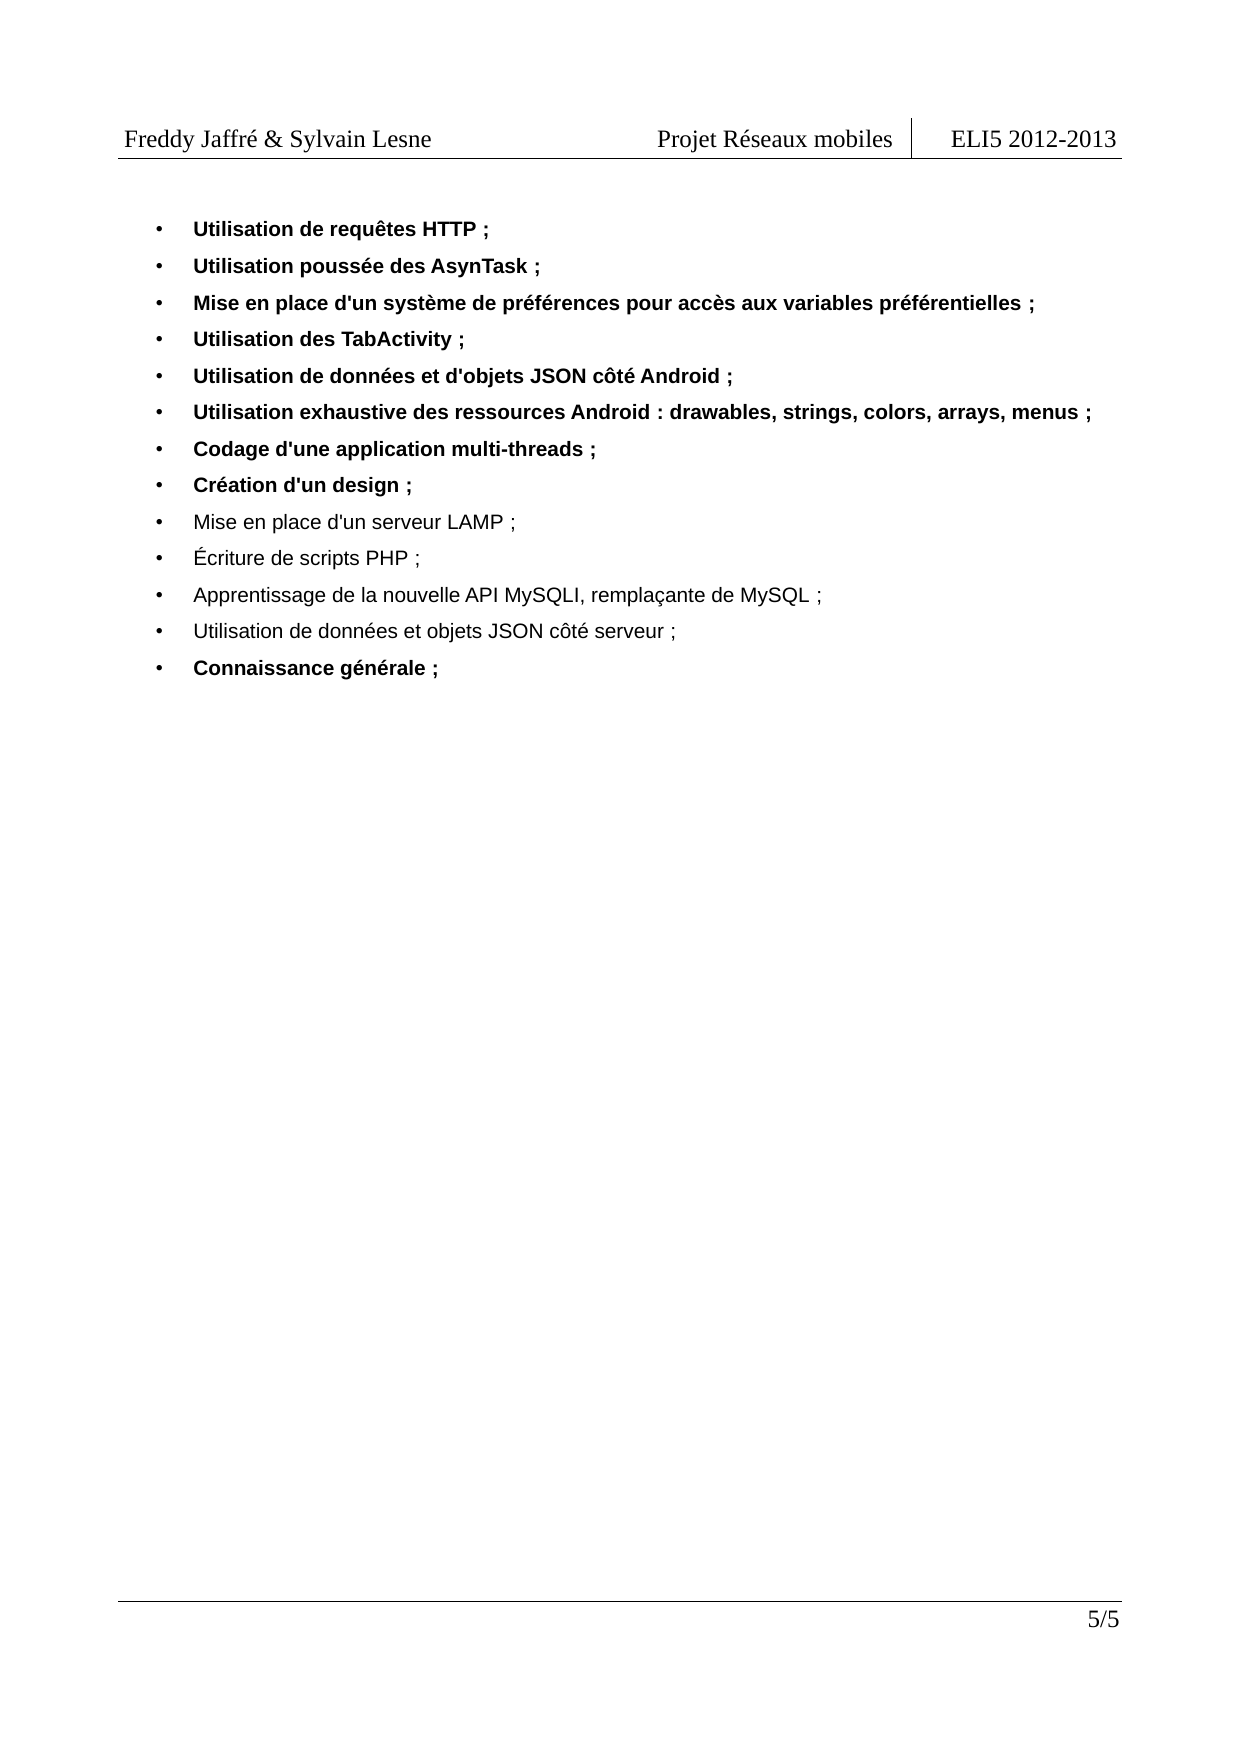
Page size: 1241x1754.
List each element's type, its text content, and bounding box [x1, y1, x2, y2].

list Utilisation de données et objets JSON côté serveur ; [156, 619, 1122, 643]
list Codage d'une application multi-threads ; [156, 437, 1122, 461]
list Apprentissage de la nouvelle API MySQLI, remplaçante de MySQL ; [156, 583, 1122, 607]
list Mise en place d'un serveur LAMP ; [156, 510, 1122, 534]
list Connaissance générale ; [156, 656, 1122, 680]
list Mise en place d'un système de préférences pour accès aux variables préférentielles ; [156, 290, 1122, 314]
list Utilisation poussée des AsynTask ; [156, 254, 1122, 278]
list Utilisation de données et d'objets JSON côté Android ; [156, 363, 1122, 387]
list Création d'un design ; [156, 473, 1122, 497]
list Écriture de scripts PHP ; [156, 546, 1122, 570]
list Utilisation de requêtes HTTP ; [156, 217, 1122, 241]
list Utilisation des TabActivity ; [156, 327, 1122, 351]
list Utilisation exhaustive des ressources Android : drawables, strings, colors, arrays, menus ; [156, 400, 1122, 424]
